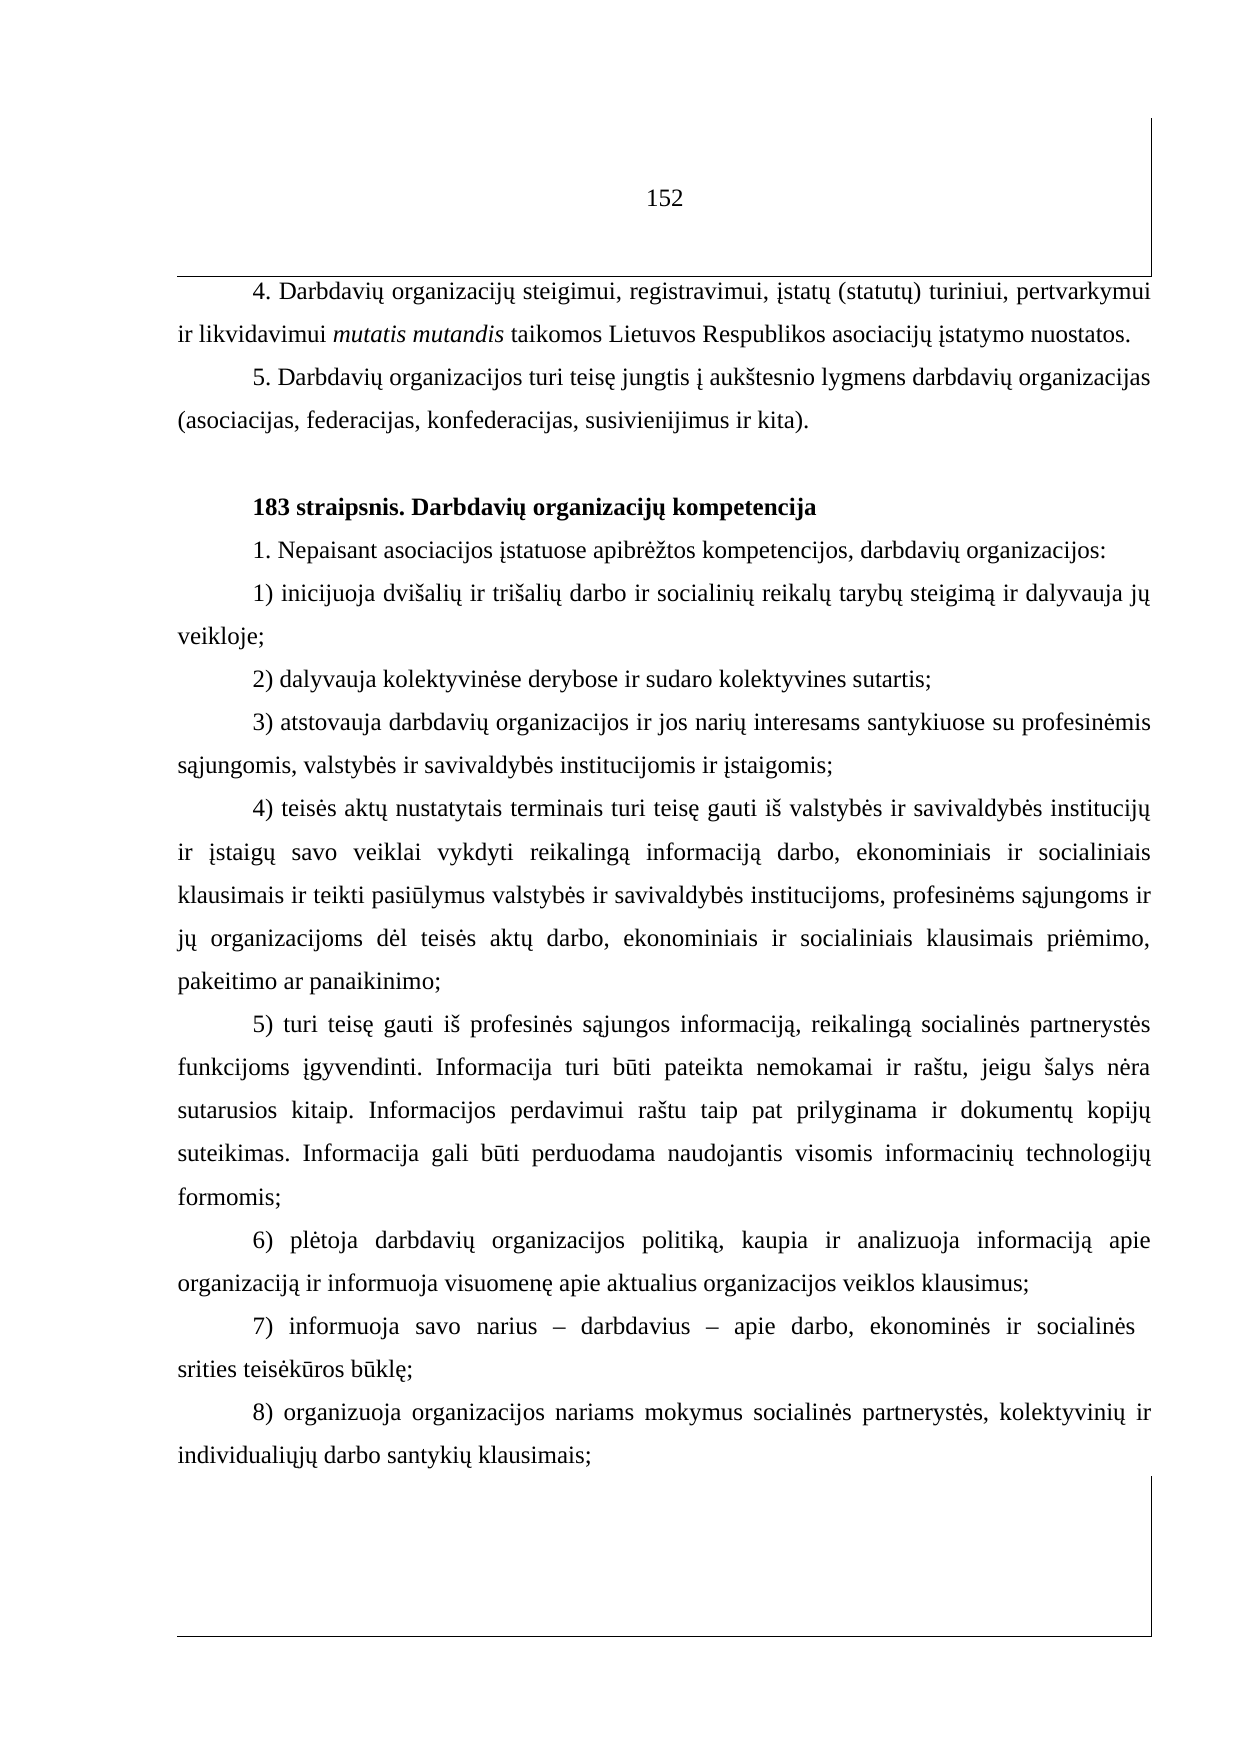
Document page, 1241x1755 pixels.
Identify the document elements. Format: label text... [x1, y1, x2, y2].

text 1) inicijuoja dvišalių ir trišalių darbo ir socialinių reikalų tarybų steigimą ir dalyvauja jų veikloje; [177, 578, 1152, 650]
text 1. Nepaisant asociacijos įstatuose apibrėžtos kompetencijos, darbdavių organizacijos: [177, 535, 1152, 563]
text 5) turi teisę gauti iš profesinės sąjungos informaciją, reikalingą socialinės partnerystės funkcijoms įgyvendinti. Informacija turi būti pateikta nemokamai ir raštu, jeigu šalys nėra sutarusios kitaip. Informacijos perdavimui raštu taip pat prilyginama ir dokumentų kopijų suteikimas. Informacija gali būti perduodama naudojantis visomis informacinių technologijų formomis; [177, 1009, 1152, 1210]
text 4) teisės aktų nustatytais terminais turi teisę gauti iš valstybės ir savivaldybės institucijų ir įstaigų savo veiklai vykdyti reikalingą informaciją darbo, ekonominiais ir socialiniais klausimais ir teikti pasiūlymus valstybės ir savivaldybės institucijoms, profesinėms sąjungoms ir jų organizacijoms dėl teisės aktų darbo, ekonominiais ir socialiniais klausimais priėmimo, pakeitimo ar panaikinimo; [177, 793, 1152, 995]
text 6) plėtoja darbdavių organizacijos politiką, kaupia ir analizuoja informaciją apie organizaciją ir informuoja visuomenę apie aktualius organizacijos veiklos klausimus; [177, 1225, 1152, 1297]
text 2) dalyvauja kolektyvinėse derybose ir sudaro kolektyvines sutartis; [177, 664, 1152, 693]
text 8) organizuoja organizacijos nariams mokymus socialinės partnerystės, kolektyvinių ir individualiųjų darbo santykių klausimais; [177, 1397, 1152, 1469]
text 5. Darbdavių organizacijos turi teisę jungtis į aukštesnio lygmens darbdavių organizacijas (asociacijas, federacijas, konfederacijas, susivienijimus ir kita). [177, 362, 1152, 434]
text 3) atstovauja darbdavių organizacijos ir jos narių interesams santykiuose su profesinėmis sąjungomis, valstybės ir savivaldybės institucijomis ir įstaigomis; [177, 707, 1152, 779]
text 7) informuoja savo narius – darbdavius – apie darbo, ekonominės ir socialinės srities teisėkūros būklę; [177, 1311, 1152, 1383]
text 4. Darbdavių organizacijų steigimui, registravimui, įstatų (statutų) turiniui, pertvarkymui ir likvidavimui mutatis mutandis taikomos Lietuvos Respublikos asociacijų įstatymo nuostatos. [177, 276, 1152, 348]
subtitle 183 straipsnis. Darbdavių organizacijų kompetencija [177, 492, 1152, 520]
